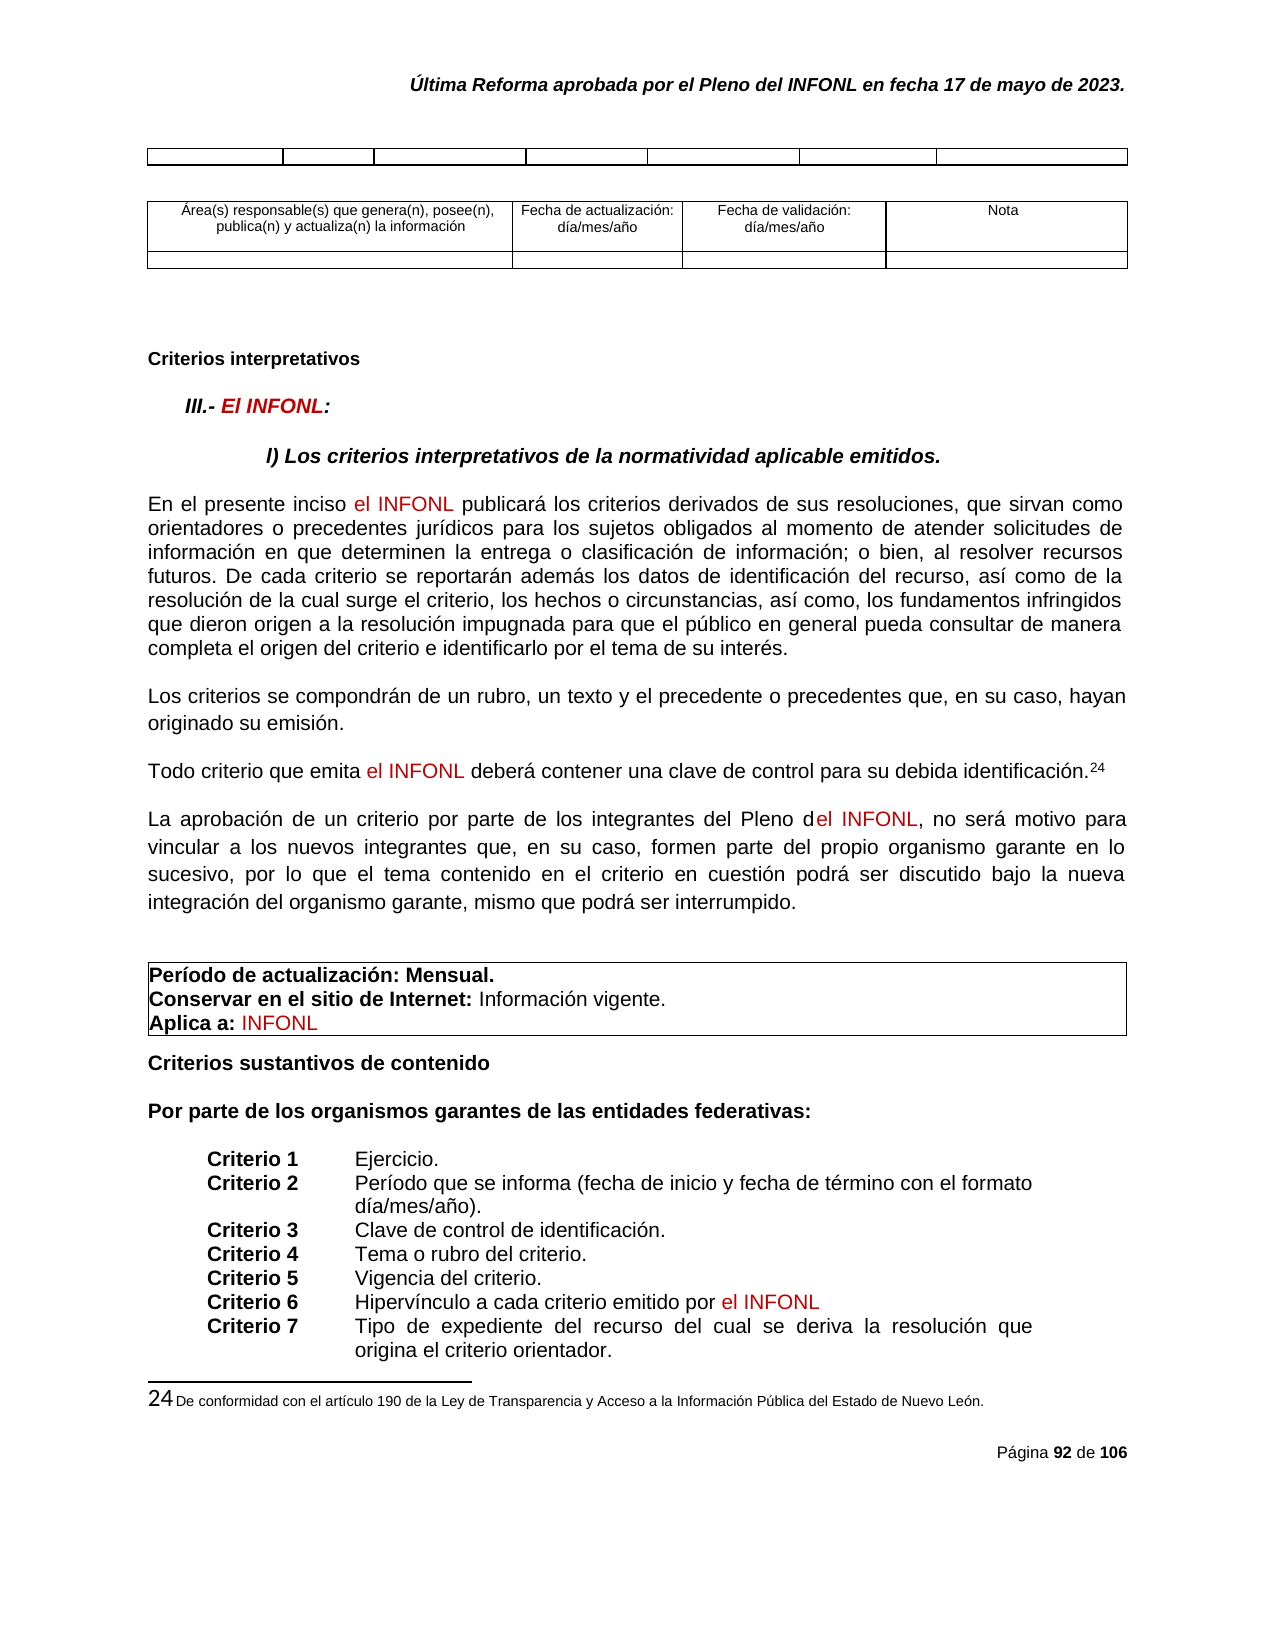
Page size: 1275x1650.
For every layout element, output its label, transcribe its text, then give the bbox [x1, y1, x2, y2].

text Criterio 2 Período que se informa (fecha de inicio y fecha de término con el formato día/mes/año). [207, 1170, 1033, 1218]
text Por parte de los organismos garantes de las entidades federativas: [148, 1098, 1127, 1122]
table_header Área(s) responsable(s) que genera(n), posee(n), publica(n) y actualiza(n) la información [148, 202, 512, 251]
table_cell [513, 252, 682, 268]
list De conformidad con el artículo 190 de la Ley de Transparencia y Acceso a la Información Pública del Estado de Nuevo León. [148, 1382, 1124, 1413]
text En el presente inciso el INFONL publicará los criterios derivados de sus resoluciones, que sirvan como orientadores o precedentes jurídicos para los sujetos obligados al momento de atender solicitudes de información en que determinen la entrega o clasificación de información; o bien, al resolver recursos futuros. De cada criterio se reportarán además los datos de identificación del recurso, así como de la resolución de la cual surge el criterio, los hechos o circunstancias, así como, los fundamentos infringidos que dieron origen a la resolución impugnada para que el público en general pueda consultar de manera completa el origen del criterio e identificarlo por el tema de su interés. [148, 492, 1124, 659]
table_cell [800, 149, 936, 164]
text Criterios interpretativos [148, 348, 1127, 369]
text Criterio 5 Vigencia del criterio. [207, 1266, 1033, 1290]
table_cell [887, 252, 1127, 268]
table_cell [527, 149, 647, 164]
text Criterio 6 Hipervínculo a cada criterio emitido por el INFONL [207, 1290, 1033, 1314]
table_cell [375, 149, 525, 164]
table_cell [937, 149, 1127, 164]
text La aprobación de un criterio por parte de los integrantes del Pleno del INFONL, no será motivo para vincular a los nuevos integrantes que, en su caso, formen parte del propio organismo garante en lo sucesivo, por lo que el tema contenido en el criterio en cuestión podrá ser discutido bajo la nueva integración del organismo garante, mismo que podrá ser interrumpido. [148, 807, 1127, 914]
text Criterios sustantivos de contenido [148, 1051, 1127, 1074]
table_header Fecha de actualización: día/mes/año [513, 202, 682, 251]
table_cell [683, 252, 885, 268]
table_header Nota [887, 202, 1127, 251]
text Criterio 1 Ejercicio. [207, 1146, 1033, 1170]
text III.- El INFONL: [185, 394, 1039, 418]
table_header Fecha de validación: día/mes/año [683, 202, 885, 251]
text Conservar en el sitio de Internet: Información vigente. [149, 986, 1126, 1010]
text l) Los criterios interpretativos de la normatividad aplicable emitidos. [266, 444, 1127, 468]
text Los criterios se compondrán de un rubro, un texto y el precedente o precedentes que, en su caso, hayan originado su emisión. [148, 683, 1127, 735]
table_cell [148, 252, 512, 268]
table_cell [648, 149, 799, 164]
text Criterio 4 Tema o rubro del criterio. [207, 1242, 1033, 1266]
text Criterio 7 Tipo de expediente del recurso del cual se deriva la resolución que origina el criterio orientador. [207, 1314, 1033, 1362]
table_cell [284, 149, 373, 164]
text Criterio 3 Clave de control de identificación. [207, 1218, 1033, 1242]
text Período de actualización: Mensual. [149, 963, 1126, 986]
text Todo criterio que emita el INFONL deberá contener una clave de control para su debida identificación. [148, 759, 1124, 783]
text Aplica a: INFONL [149, 1010, 1126, 1035]
table_cell [148, 149, 282, 164]
